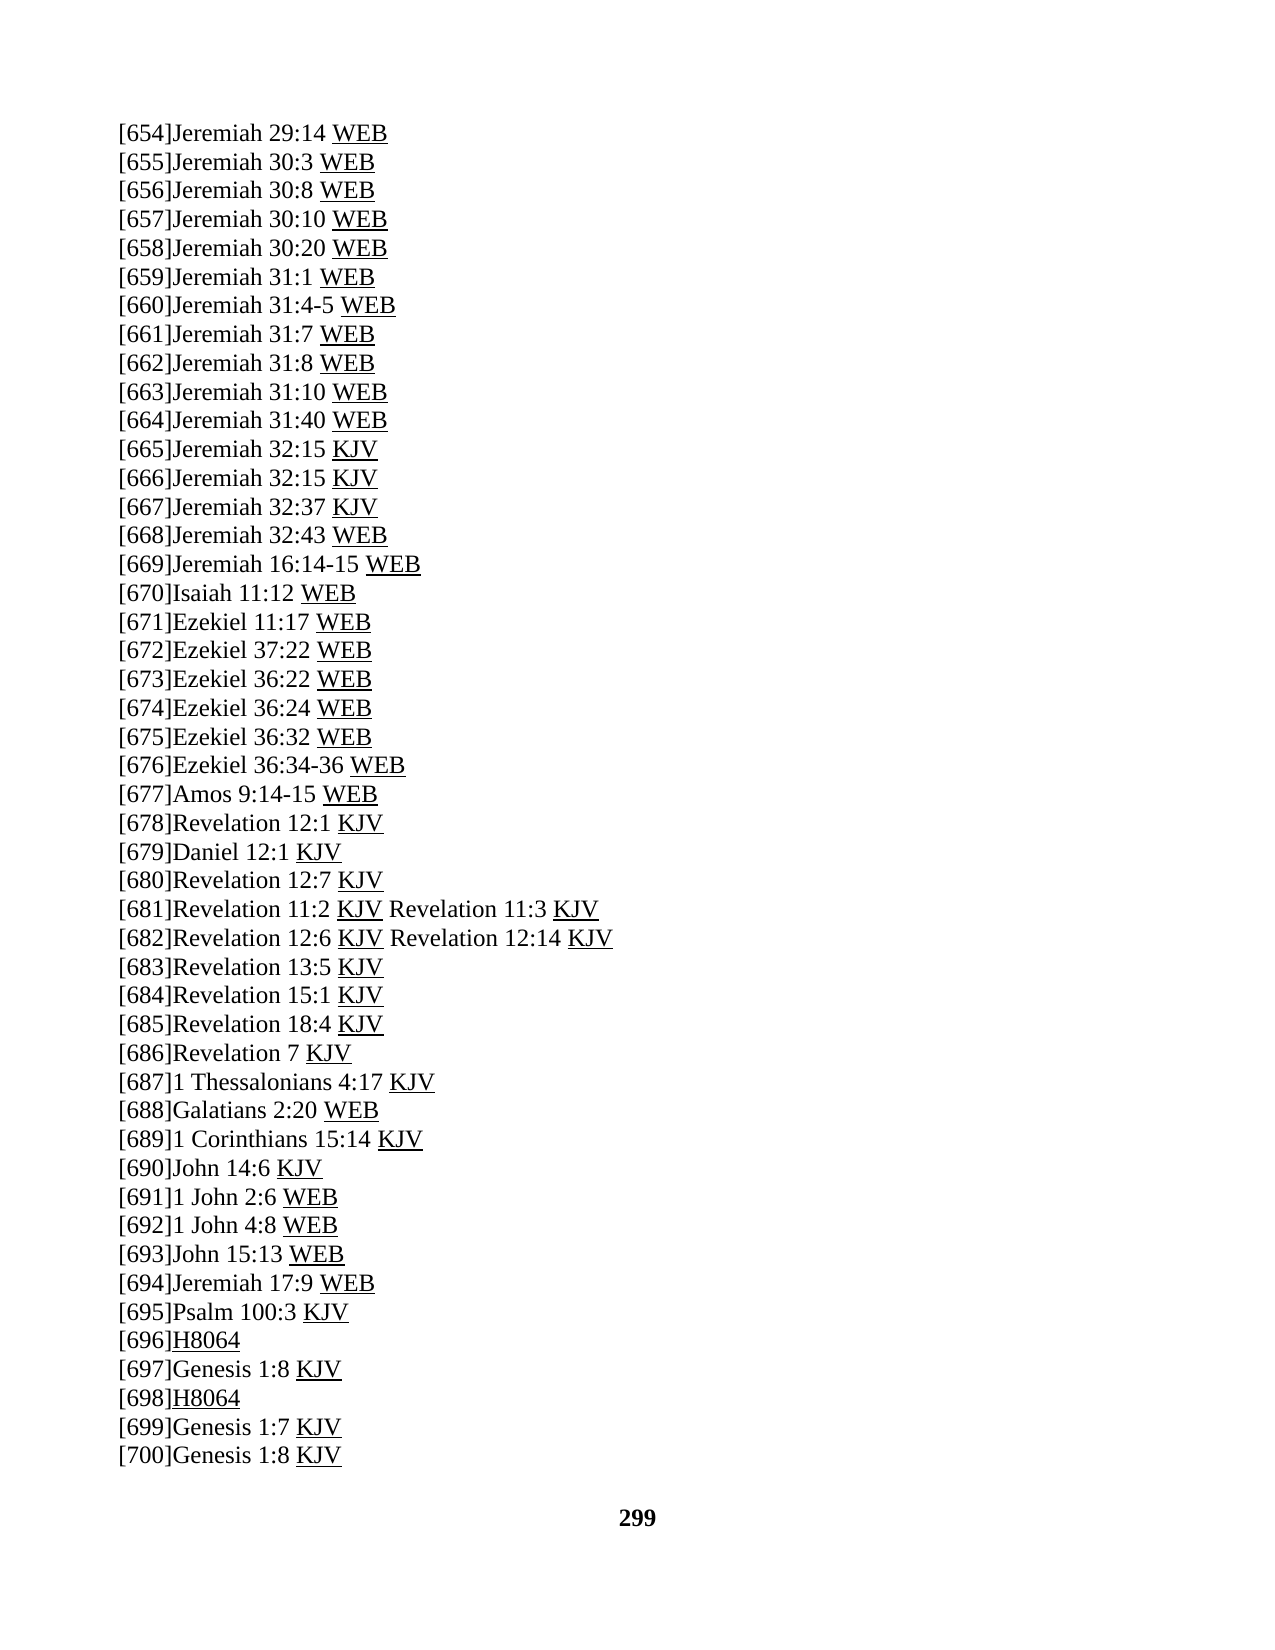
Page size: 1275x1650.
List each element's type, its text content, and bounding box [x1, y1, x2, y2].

text John 15:13 WEB [118, 1239, 1157, 1268]
text Amos 9:14-15 WEB [118, 779, 1157, 808]
text Daniel 12:1 KJV [118, 837, 1157, 866]
text Genesis 1:8 KJV [118, 1441, 1157, 1469]
text Jeremiah 30:8 WEB [118, 176, 1157, 204]
text Jeremiah 30:20 WEB [118, 233, 1157, 262]
text Genesis 1:7 KJV [118, 1412, 1157, 1441]
text 1 John 2:6 WEB [118, 1182, 1157, 1211]
text Jeremiah 31:4-5 WEB [118, 291, 1157, 319]
text Ezekiel 36:34-36 WEB [118, 751, 1157, 779]
text Revelation 12:7 KJV [118, 866, 1157, 894]
text Jeremiah 16:14-15 WEB [118, 549, 1157, 578]
list Revelation 13:5 KJV [118, 952, 1157, 981]
text 1 Thessalonians 4:17 KJV [118, 1067, 1157, 1096]
text Jeremiah 31:8 WEB [118, 348, 1157, 377]
text Revelation 18:4 KJV [118, 1009, 1157, 1038]
text Ezekiel 36:24 WEB [118, 693, 1157, 722]
text Revelation 15:1 KJV [118, 981, 1157, 1009]
list Revelation 11:2 KJV Revelation 11:3 KJV [118, 894, 1157, 923]
text Jeremiah 31:10 WEB [118, 377, 1157, 406]
text Ezekiel 36:22 WEB [118, 664, 1157, 693]
text Jeremiah 30:3 WEB [118, 147, 1157, 176]
text John 14:6 KJV [118, 1153, 1157, 1182]
text Galatians 2:20 WEB [118, 1096, 1157, 1124]
text Jeremiah 32:43 WEB [118, 521, 1157, 549]
text Revelation 7 KJV [118, 1038, 1157, 1067]
text Isaiah 11:12 WEB [118, 578, 1157, 607]
list Revelation 12:6 KJV Revelation 12:14 KJV [118, 923, 1157, 952]
text Revelation 12:1 KJV [118, 808, 1157, 837]
text H8064 [118, 1383, 1157, 1412]
text 1 Corinthians 15:14 KJV [118, 1124, 1157, 1153]
text Ezekiel 11:17 WEB [118, 607, 1157, 636]
text Jeremiah 32:15 KJV [118, 434, 1157, 463]
text Genesis 1:8 KJV [118, 1354, 1157, 1383]
text Psalm 100:3 KJV [118, 1297, 1157, 1326]
text 1 John 4:8 WEB [118, 1211, 1157, 1239]
text Ezekiel 36:32 WEB [118, 722, 1157, 751]
text Ezekiel 37:22 WEB [118, 636, 1157, 664]
text Jeremiah 31:1 WEB [118, 262, 1157, 291]
text Jeremiah 31:40 WEB [118, 406, 1157, 434]
text Jeremiah 32:37 KJV [118, 492, 1157, 521]
text Jeremiah 30:10 WEB [118, 204, 1157, 233]
text Jeremiah 32:15 KJV [118, 463, 1157, 492]
text Jeremiah 31:7 WEB [118, 319, 1157, 348]
text H8064 [118, 1326, 1157, 1354]
text Jeremiah 29:14 WEB [118, 118, 1157, 147]
text Jeremiah 17:9 WEB [118, 1268, 1157, 1297]
